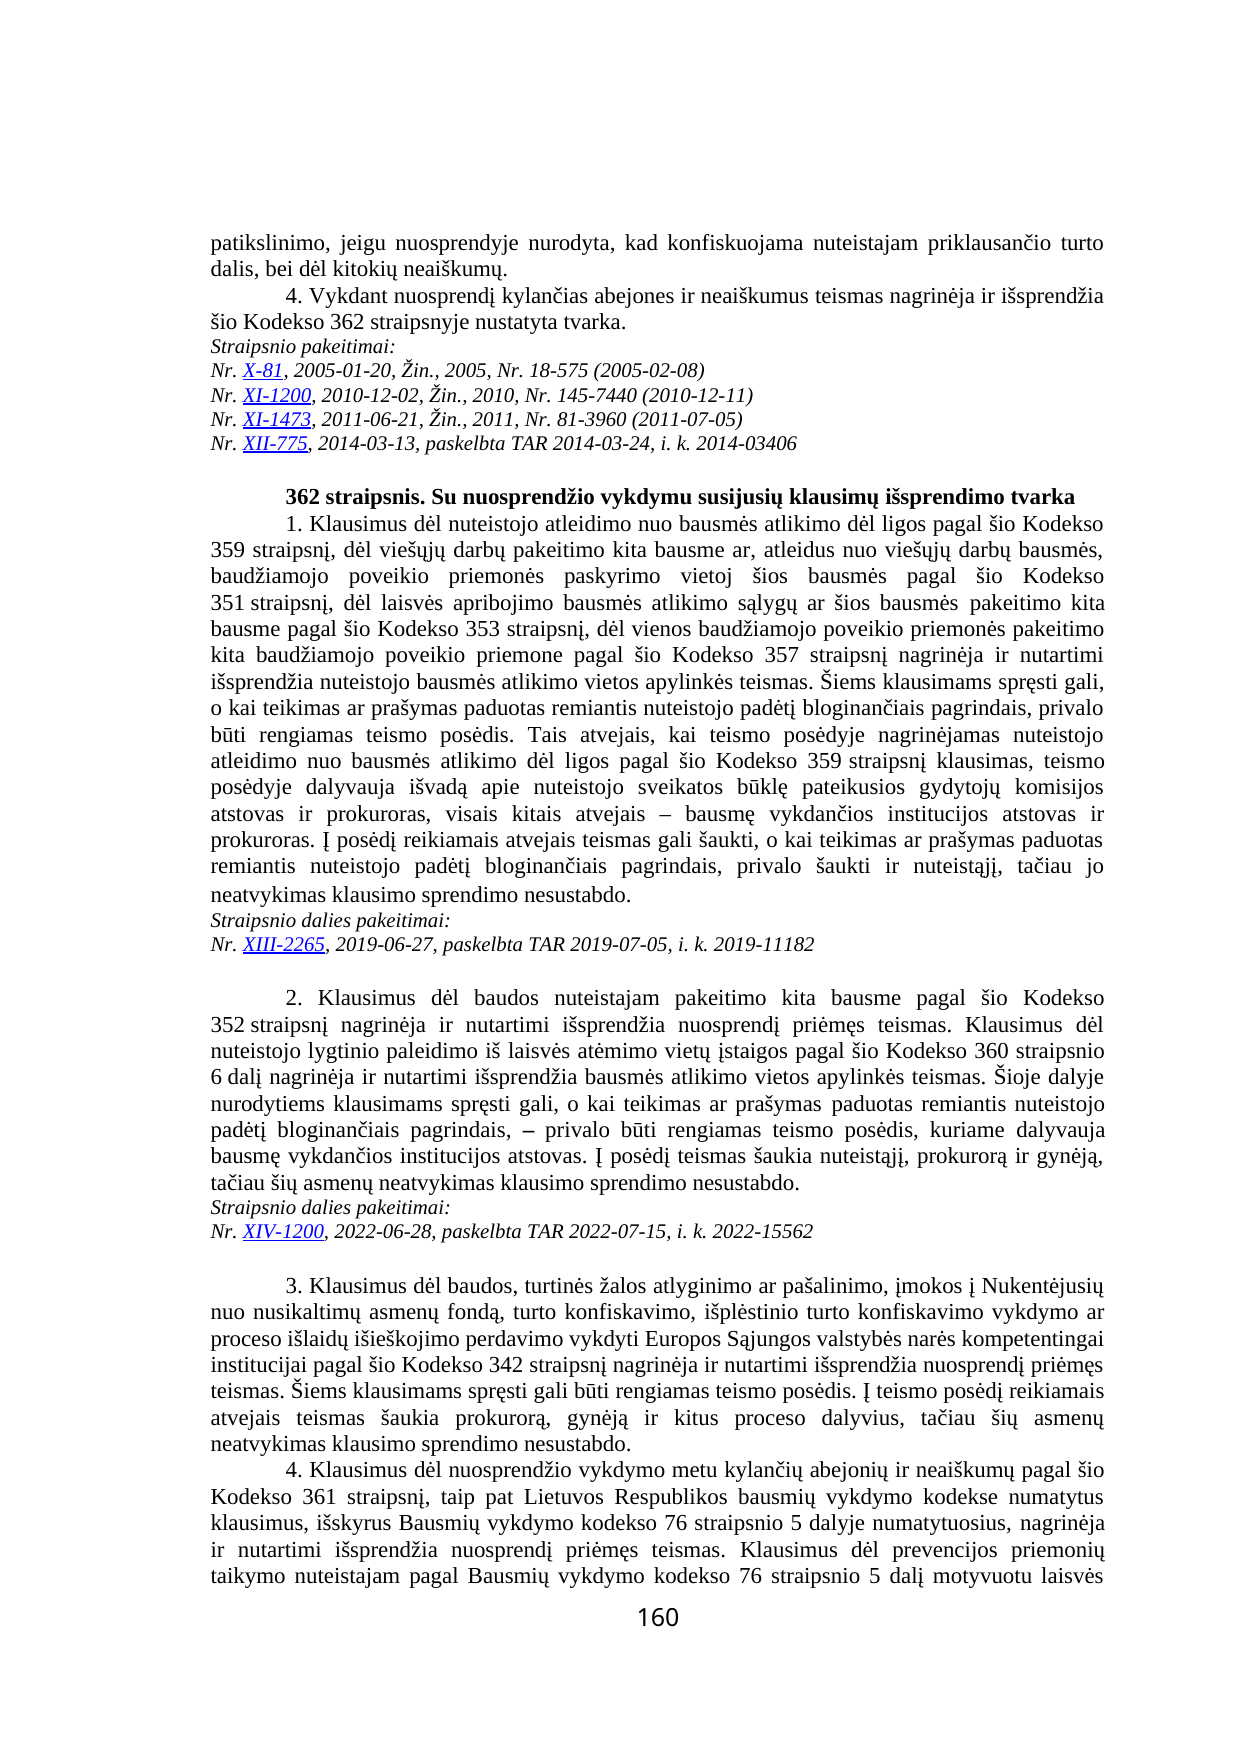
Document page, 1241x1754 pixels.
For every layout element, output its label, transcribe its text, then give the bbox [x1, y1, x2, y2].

text Nr. XIII-2265, 2019-06-27, paskelbta TAR 2019-07-05, i. k. 2019-11182 [210, 932, 1105, 956]
text Nr. XII-775, 2014-03-13, paskelbta TAR 2014-03-24, i. k. 2014-03406 [210, 431, 1105, 455]
text Nr. X-81, 2005-01-20, Žin., 2005, Nr. 18-575 (2005-02-08) [210, 358, 1105, 382]
text Straipsnio dalies pakeitimai: [210, 907, 1105, 932]
text 4. Vykdant nuosprendį kylančias abejones ir neaiškumus teismas nagrinėja ir išsprendžia šio Kodekso 362 straipsnyje nustatyta tvarka. [210, 282, 1105, 334]
text 4. Klausimus dėl nuosprendžio vykdymo metu kylančių abejonių ir neaiškumų pagal šio Kodekso 361 straipsnį, taip pat Lietuvos Respublikos bausmių vykdymo kodekse numatytus klausimus, išskyrus Bausmių vykdymo kodekso 76 straipsnio 5 dalyje numatytuosius, nagrinėja ir nutartimi išsprendžia nuosprendį priėmęs teismas. Klausimus dėl prevencijos priemonių taikymo nuteistajam pagal Bausmių vykdymo kodekso 76 straipsnio 5 dalį motyvuotu laisvės [210, 1457, 1105, 1588]
text 1. Klausimus dėl nuteistojo atleidimo nuo bausmės atlikimo dėl ligos pagal šio Kodekso 359 straipsnį, dėl viešųjų darbų pakeitimo kita bausme ar, atleidus nuo viešųjų darbų bausmės, baudžiamojo poveikio priemonės paskyrimo vietoj šios bausmės pagal šio Kodekso 351 straipsnį, dėl laisvės apribojimo bausmės atlikimo sąlygų ar šios bausmės pakeitimo kita bausme pagal šio Kodekso 353 straipsnį, dėl vienos baudžiamojo poveikio priemonės pakeitimo kita baudžiamojo poveikio priemone pagal šio Kodekso 357 straipsnį nagrinėja ir nutartimi išsprendžia nuteistojo bausmės atlikimo vietos apylinkės teismas. Šiems klausimams spręsti gali, o kai teikimas ar prašymas paduotas remiantis nuteistojo padėtį bloginančiais pagrindais, privalo būti rengiamas teismo posėdis. Tais atvejais, kai teismo posėdyje nagrinėjamas nuteistojo atleidimo nuo bausmės atlikimo dėl ligos pagal šio Kodekso 359 straipsnį klausimas, teismo posėdyje dalyvauja išvadą apie nuteistojo sveikatos būklę pateikusios gydytojų komisijos atstovas ir prokuroras, visais kitais atvejais – bausmę vykdančios institucijos atstovas ir prokuroras. Į posėdį reikiamais atvejais teismas gali šaukti, o kai teikimas ar prašymas paduotas remiantis nuteistojo padėtį bloginančiais pagrindais, privalo šaukti ir nuteistąjį, tačiau jo neatvykimas klausimo sprendimo nesustabdo. [210, 510, 1105, 907]
text Straipsnio pakeitimai: [210, 334, 1105, 358]
text Nr. XI-1473, 2011-06-21, Žin., 2011, Nr. 81-3960 (2011-07-05) [210, 407, 1105, 431]
text Straipsnio dalies pakeitimai: [210, 1195, 1105, 1219]
text Nr. XIV-1200, 2022-06-28, paskelbta TAR 2022-07-15, i. k. 2022-15562 [210, 1219, 1105, 1243]
text 362 straipsnis. Su nuosprendžio vykdymu susijusių klausimų išsprendimo tvarka [285, 483, 1105, 510]
text Nr. XI-1200, 2010-12-02, Žin., 2010, Nr. 145-7440 (2010-12-11) [210, 382, 1105, 407]
text patikslinimo, jeigu nuosprendyje nurodyta, kad konfiskuojama nuteistajam priklausančio turto dalis, bei dėl kitokių neaiškumų. [210, 229, 1105, 282]
text 2. Klausimus dėl baudos nuteistajam pakeitimo kita bausme pagal šio Kodekso 352 straipsnį nagrinėja ir nutartimi išsprendžia nuosprendį priėmęs teismas. Klausimus dėl nuteistojo lygtinio paleidimo iš laisvės atėmimo vietų įstaigos pagal šio Kodekso 360 straipsnio 6 dalį nagrinėja ir nutartimi išsprendžia bausmės atlikimo vietos apylinkės teismas. Šioje dalyje nurodytiems klausimams spręsti gali, o kai teikimas ar prašymas paduotas remiantis nuteistojo padėtį bloginančiais pagrindais, – privalo būti rengiamas teismo posėdis, kuriame dalyvauja bausmę vykdančios institucijos atstovas. Į posėdį teismas šaukia nuteistąjį, prokurorą ir gynėją, tačiau šių asmenų neatvykimas klausimo sprendimo nesustabdo. [210, 984, 1105, 1195]
text 3. Klausimus dėl baudos, turtinės žalos atlyginimo ar pašalinimo, įmokos į Nukentėjusių nuo nusikaltimų asmenų fondą, turto konfiskavimo, išplėstinio turto konfiskavimo vykdymo ar proceso išlaidų išieškojimo perdavimo vykdyti Europos Sąjungos valstybės narės kompetentingai institucijai pagal šio Kodekso 342 straipsnį nagrinėja ir nutartimi išsprendžia nuosprendį priėmęs teismas. Šiems klausimams spręsti gali būti rengiamas teismo posėdis. Į teismo posėdį reikiamais atvejais teismas šaukia prokurorą, gynėją ir kitus proceso dalyvius, tačiau šių asmenų neatvykimas klausimo sprendimo nesustabdo. [210, 1272, 1105, 1457]
